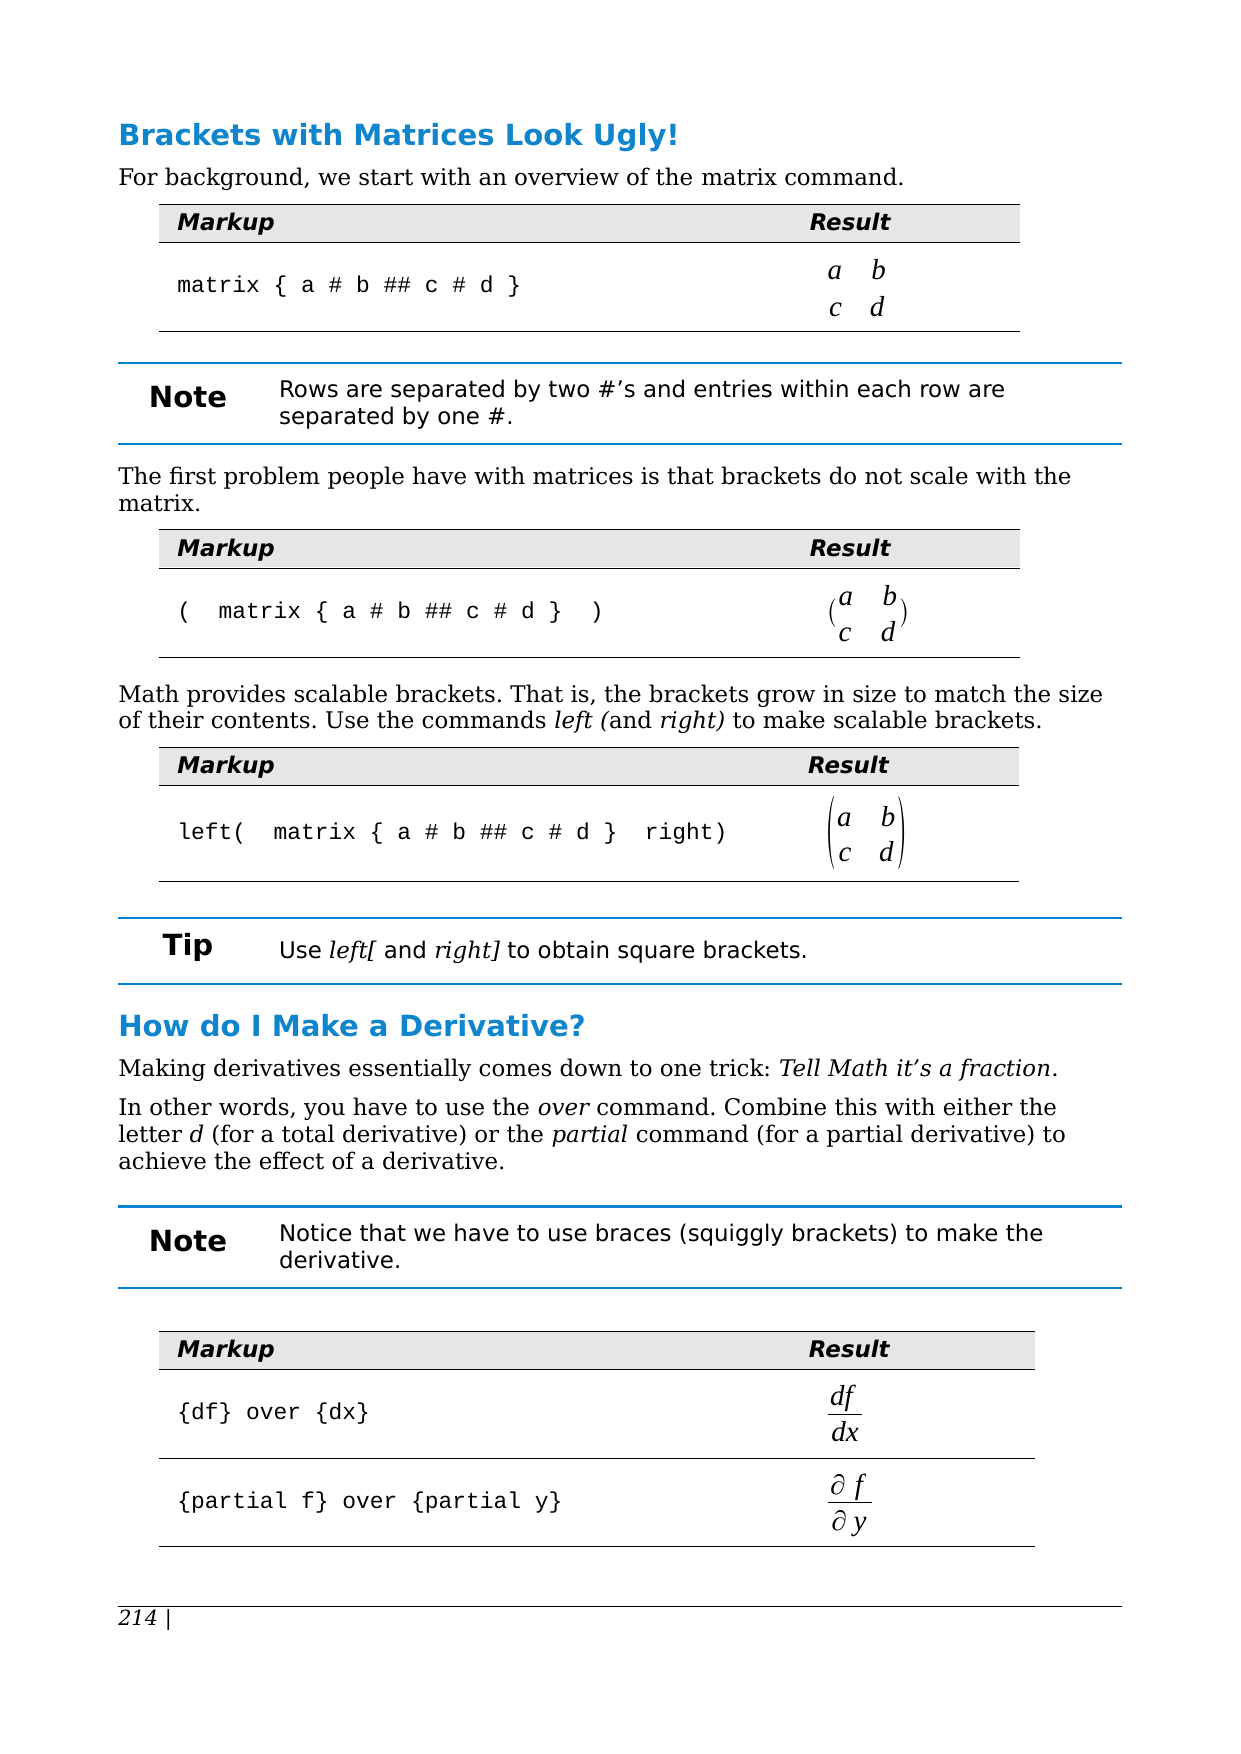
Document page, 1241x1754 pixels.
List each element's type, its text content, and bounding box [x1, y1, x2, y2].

table_cell ( matrix { a # b ## c # d } ) [159, 569, 791, 657]
text The first problem people have with matrices is that brackets do not scale with the matrix. [118, 463, 1122, 517]
table_header Markup [159, 530, 791, 567]
table_header Notice that we have to use braces (squiggly brackets) to make the derivative. [258, 1208, 1122, 1287]
table_header Result [791, 530, 1020, 567]
subtitle How do I Make a Derivative? [118, 1009, 1122, 1043]
table_header Markup [159, 748, 790, 785]
table_cell [790, 786, 1019, 881]
table_header Result [791, 1332, 1035, 1369]
table_cell left( matrix { a # b ## c # d } right) [159, 786, 790, 881]
table_header Rows are separated by two #’s and entries within each row are separated by one #. [258, 364, 1122, 443]
table_cell [791, 1370, 1035, 1458]
text Math provides scalable brackets. That is, the brackets grow in size to match the size of their contents. Use the commands left (and right) to make scalable brackets. [118, 681, 1122, 734]
text Making derivatives essentially comes down to one trick: Tell Math it’s a fraction. [118, 1055, 1122, 1082]
table_cell [791, 243, 1020, 331]
table_header Tip [118, 919, 257, 983]
table_cell matrix { a # b ## c # d } [159, 243, 791, 331]
table_header Use left[ and right] to obtain square brackets. [258, 919, 1122, 983]
table_header Markup [159, 205, 791, 242]
table_cell {df} over {dx} [159, 1370, 791, 1458]
table_header Result [790, 748, 1019, 785]
table_header Markup [159, 1332, 791, 1369]
table_header Note [118, 364, 257, 443]
table_cell [791, 1459, 1035, 1546]
table_cell {partial f} over {partial y} [159, 1459, 791, 1546]
table_cell [791, 569, 1020, 657]
subtitle Brackets with Matrices Look Ugly! [118, 118, 1122, 152]
table_header Note [118, 1208, 257, 1287]
text For background, we start with an overview of the matrix command. [118, 164, 1122, 191]
text In other words, you have to use the over command. Combine this with either the letter d (for a total derivative) or the partial command (for a partial derivative) to achieve the effect of a derivative. [118, 1094, 1122, 1174]
table_header Result [791, 205, 1020, 242]
